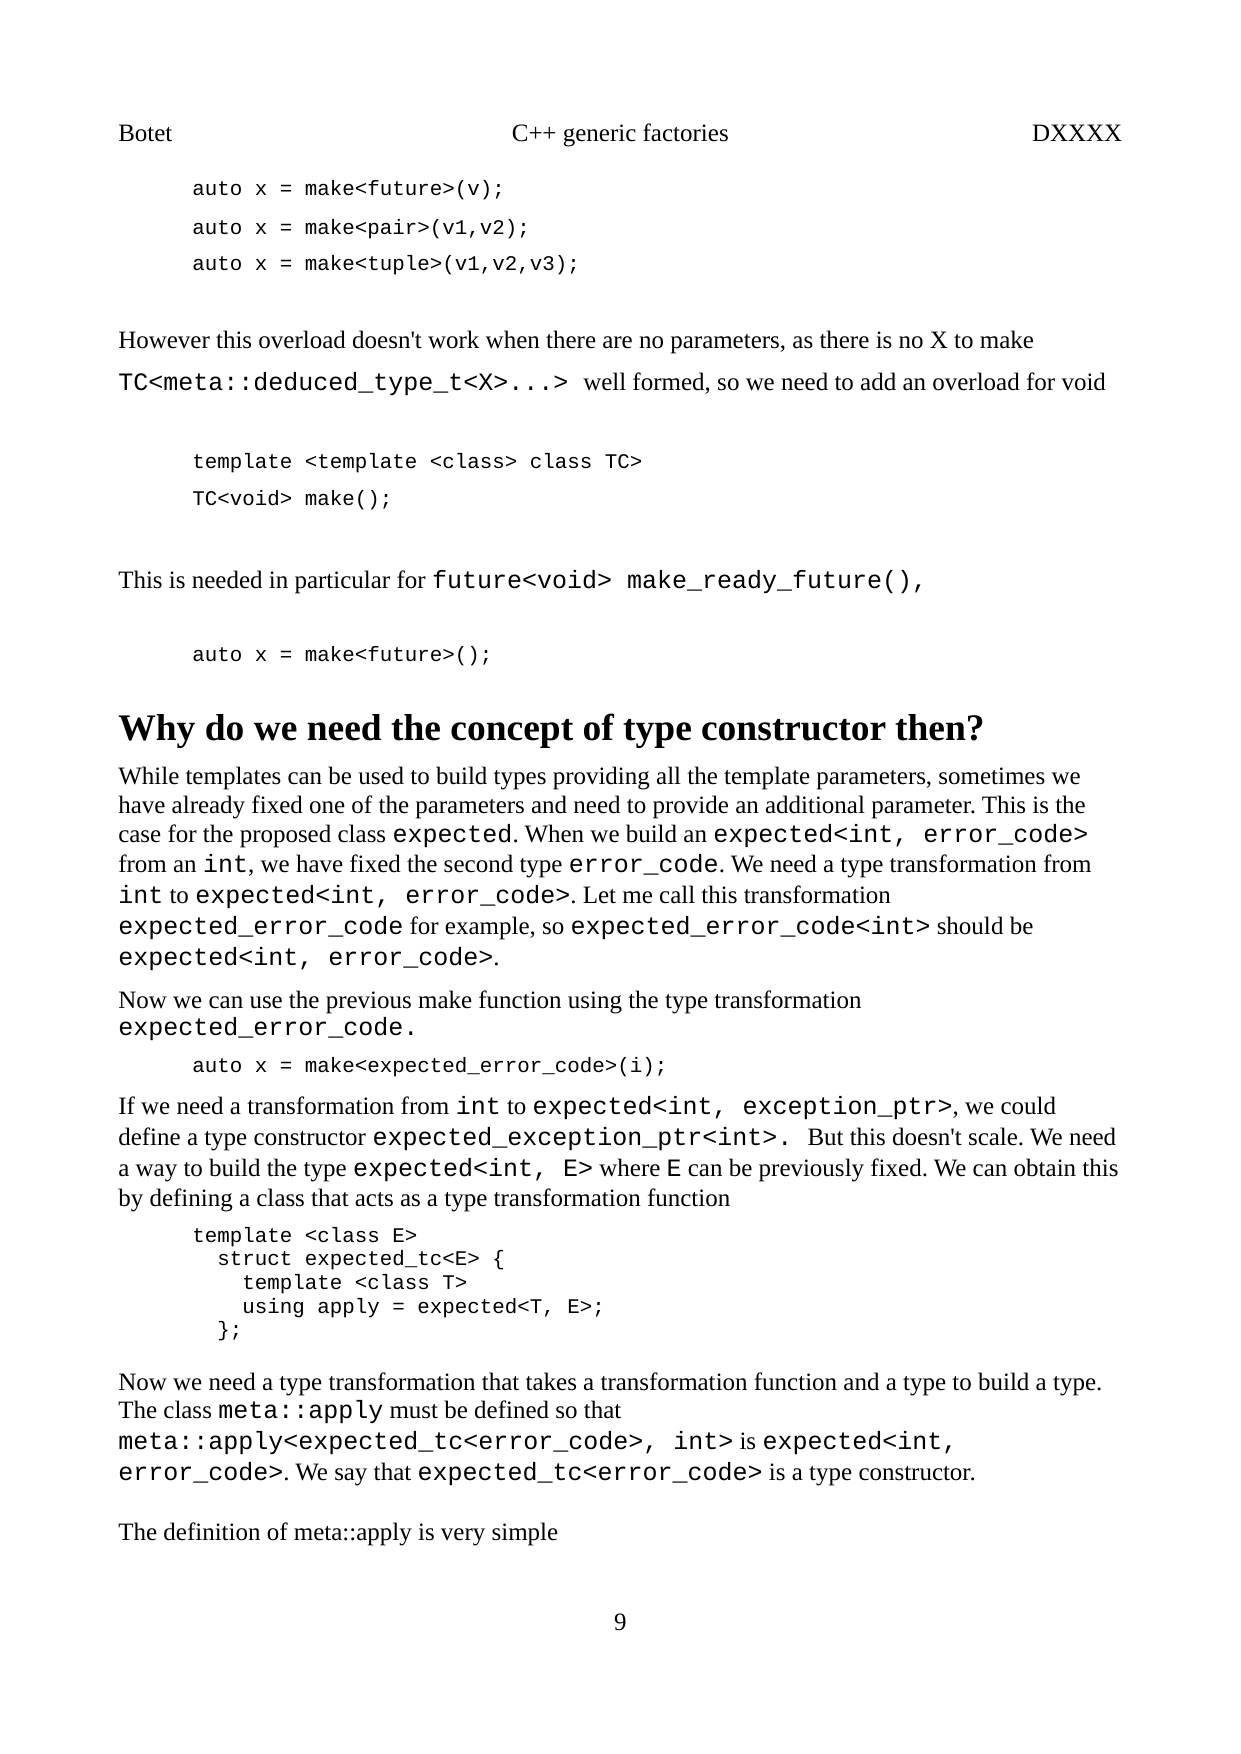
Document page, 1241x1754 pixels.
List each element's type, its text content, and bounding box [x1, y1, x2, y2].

text template <template <class> class TC> [118, 451, 1122, 475]
text auto x = make<pair>(v1,v2); [118, 214, 1122, 240]
text }; [192, 1319, 1122, 1343]
text auto x = make<future>(); [118, 644, 1122, 668]
subtitle Why do we need the concept of type constructor then? [118, 706, 1122, 749]
text Now we can use the previous make function using the type transformation expected_error_code. [118, 985, 1122, 1042]
text auto x = make<tuple>(v1,v2,v3); [118, 253, 1122, 276]
text template <class T> [192, 1272, 1122, 1296]
text auto x = make<expected_error_code>(i); [192, 1055, 1122, 1078]
text struct expected_tc<E> { [192, 1248, 1122, 1272]
text However this overload doesn't work when there are no parameters, as there is no X to make [118, 326, 1122, 354]
text If we need a transformation from int to expected<int, exception_ptr>, we could define a type constructor expected_exception_ptr<int>. But this doesn't scale. We need a way to build the type expected<int, E> where E can be previously fixed. We can obtain this by defining a class that acts as a type transformation function [118, 1091, 1122, 1212]
text While templates can be used to build types providing all the template parameters, sometimes we have already fixed one of the parameters and need to provide an additional parameter. This is the case for the proposed class expected. When we build an expected<int, error_code> from an int, we have fixed the second type error_code. We need a type transformation from int to expected<int, error_code>. Let me call this transformation expected_error_code for example, so expected_error_code<int> should be expected<int, error_code>. [118, 761, 1122, 973]
text Now we need a type transformation that takes a transformation function and a type to build a type. The class meta::apply must be defined so that meta::apply<expected_tc<error_code>, int> is expected<int, error_code>. We say that expected_tc<error_code> is a type constructor. [118, 1367, 1122, 1488]
text auto x = make<future>(v); [118, 176, 1122, 202]
text TC<void> make(); [118, 487, 1122, 511]
text The definition of meta::apply is very simple [118, 1517, 1122, 1545]
text using apply = expected<T, E>; [192, 1296, 1122, 1319]
text template <class E> [192, 1225, 1122, 1248]
text This is needed in particular for future<void> make_ready_future(), [118, 565, 1122, 596]
text TC<meta::deduced_type_t<X>...> well formed, so we need to add an overload for void [118, 367, 1122, 398]
